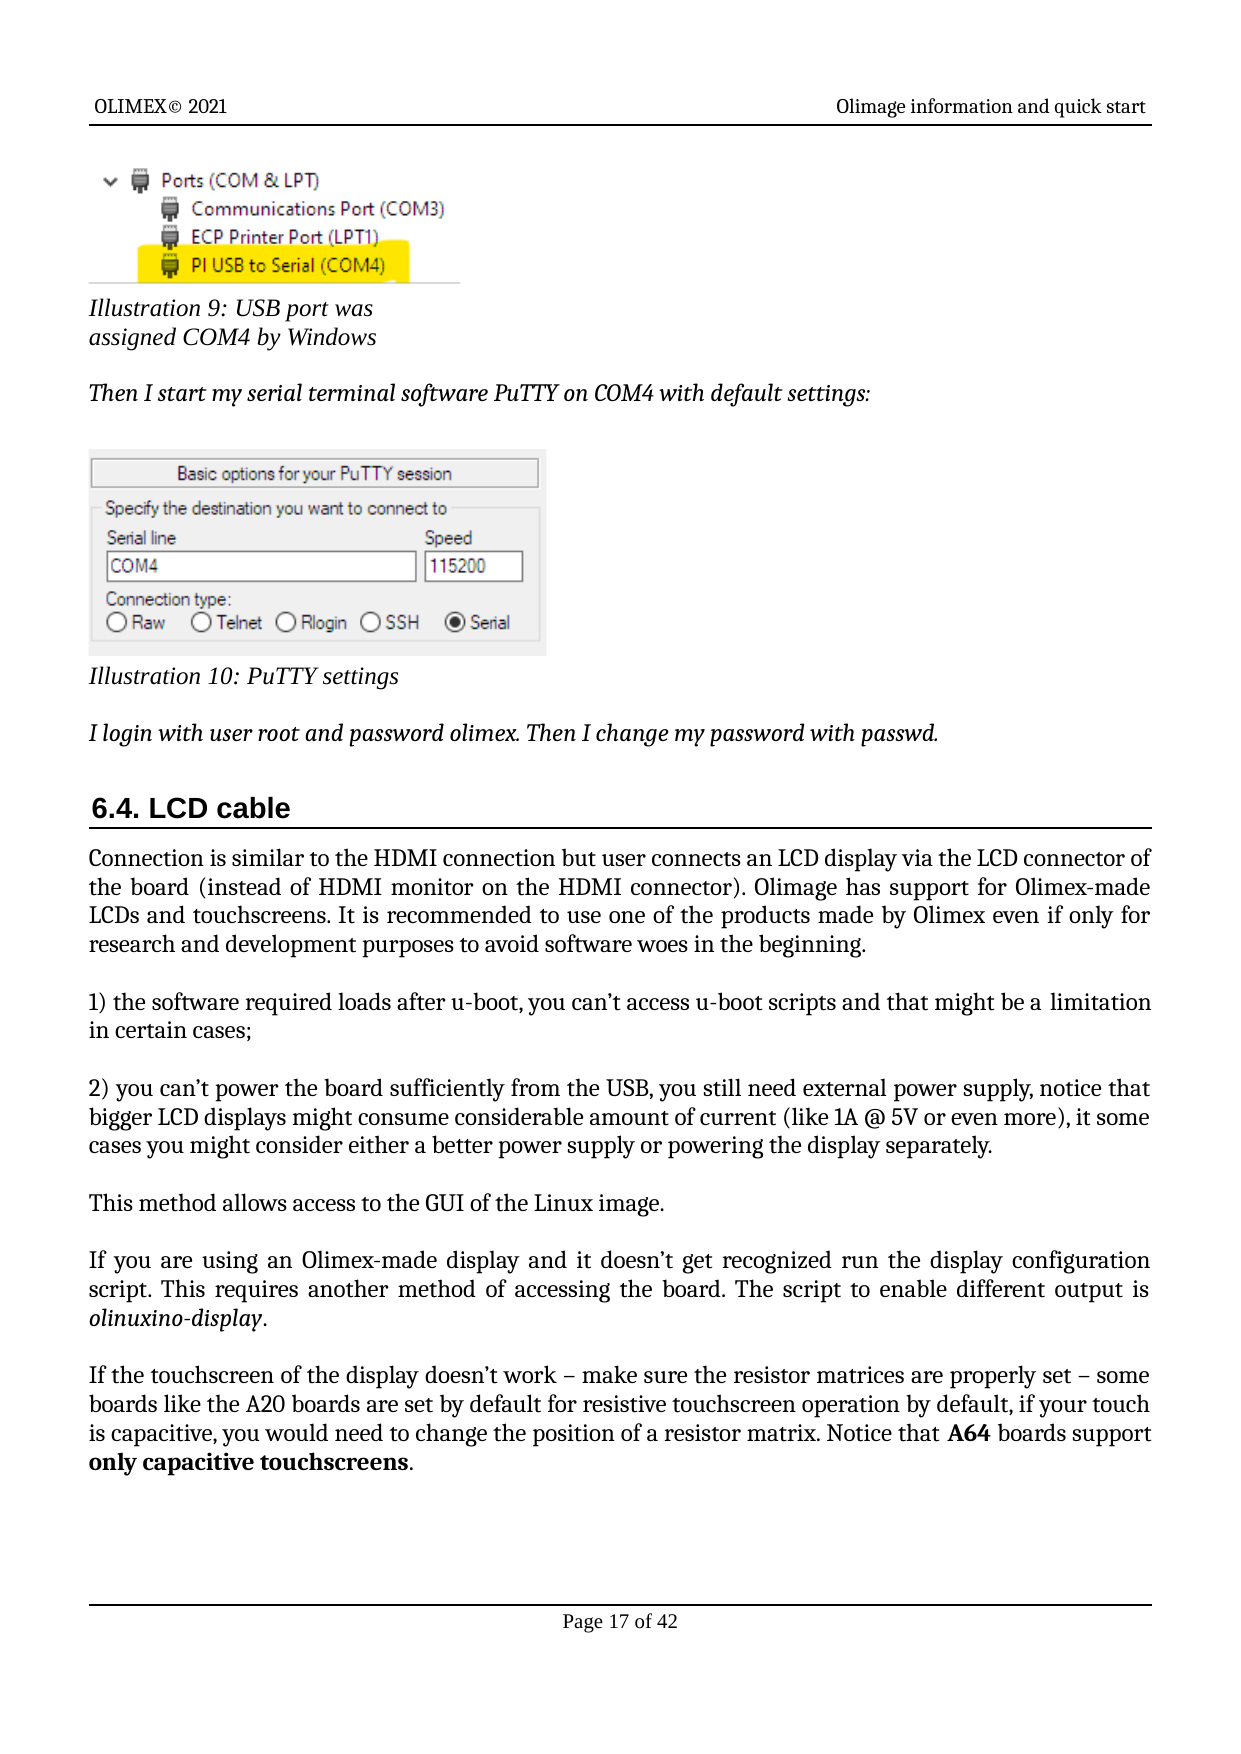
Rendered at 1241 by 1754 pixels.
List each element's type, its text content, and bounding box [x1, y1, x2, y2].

text If you are using an Olimex-made display and it doesn’t get recognized run the display configuration script. This requires another method of accessing the board. The script to enable different output is olinuxino-display. [88, 1246, 1152, 1333]
subtitle 6.4. LCD cable [88, 788, 1152, 829]
text Then I start my serial terminal software PuTTY on COM4 with default settings: [88, 379, 1152, 408]
text Illustration 10: PuTTY settings [88, 656, 546, 690]
text Connection is similar to the HDMI connection but user connects an LCD display via the LCD connector of the board (instead of HDMI monitor on the HDMI connector). Olimage has support for Olimex-made LCDs and touchscreens. It is recommended to use one of the products made by Olimex even if only for research and development purposes to avoid software woes in the beginning. [88, 844, 1152, 959]
text This method allows access to the GUI of the Linux image. [88, 1189, 1152, 1218]
text 1) the software required loads after u-boot, you can’t access u-boot scripts and that might be a limitation in certain cases; [88, 988, 1152, 1045]
text If the touchscreen of the display doesn’t work – make sure the resistor matrices are properly set – some boards like the A20 boards are set by default for resistive touchscreen operation by default, if your touch is capacitive, you would need to change the position of a resistor matrix. Notice that A64 boards support only capacitive touchscreens. [88, 1361, 1152, 1476]
text 2) you can’t power the board sufficiently from the USB, you still need external power supply, notice that bigger LCD displays might consume considerable amount of current (like 1A @ 5V or even more), it some cases you might consider either a better power supply or powering the display separately. [88, 1074, 1152, 1160]
picture [88, 167, 461, 288]
picture [88, 449, 547, 656]
text Illustration 9: USB port was assigned COM4 by Windows [88, 288, 460, 351]
text I login with user root and password olimex. Then I change my password with passwd. [88, 718, 1152, 747]
